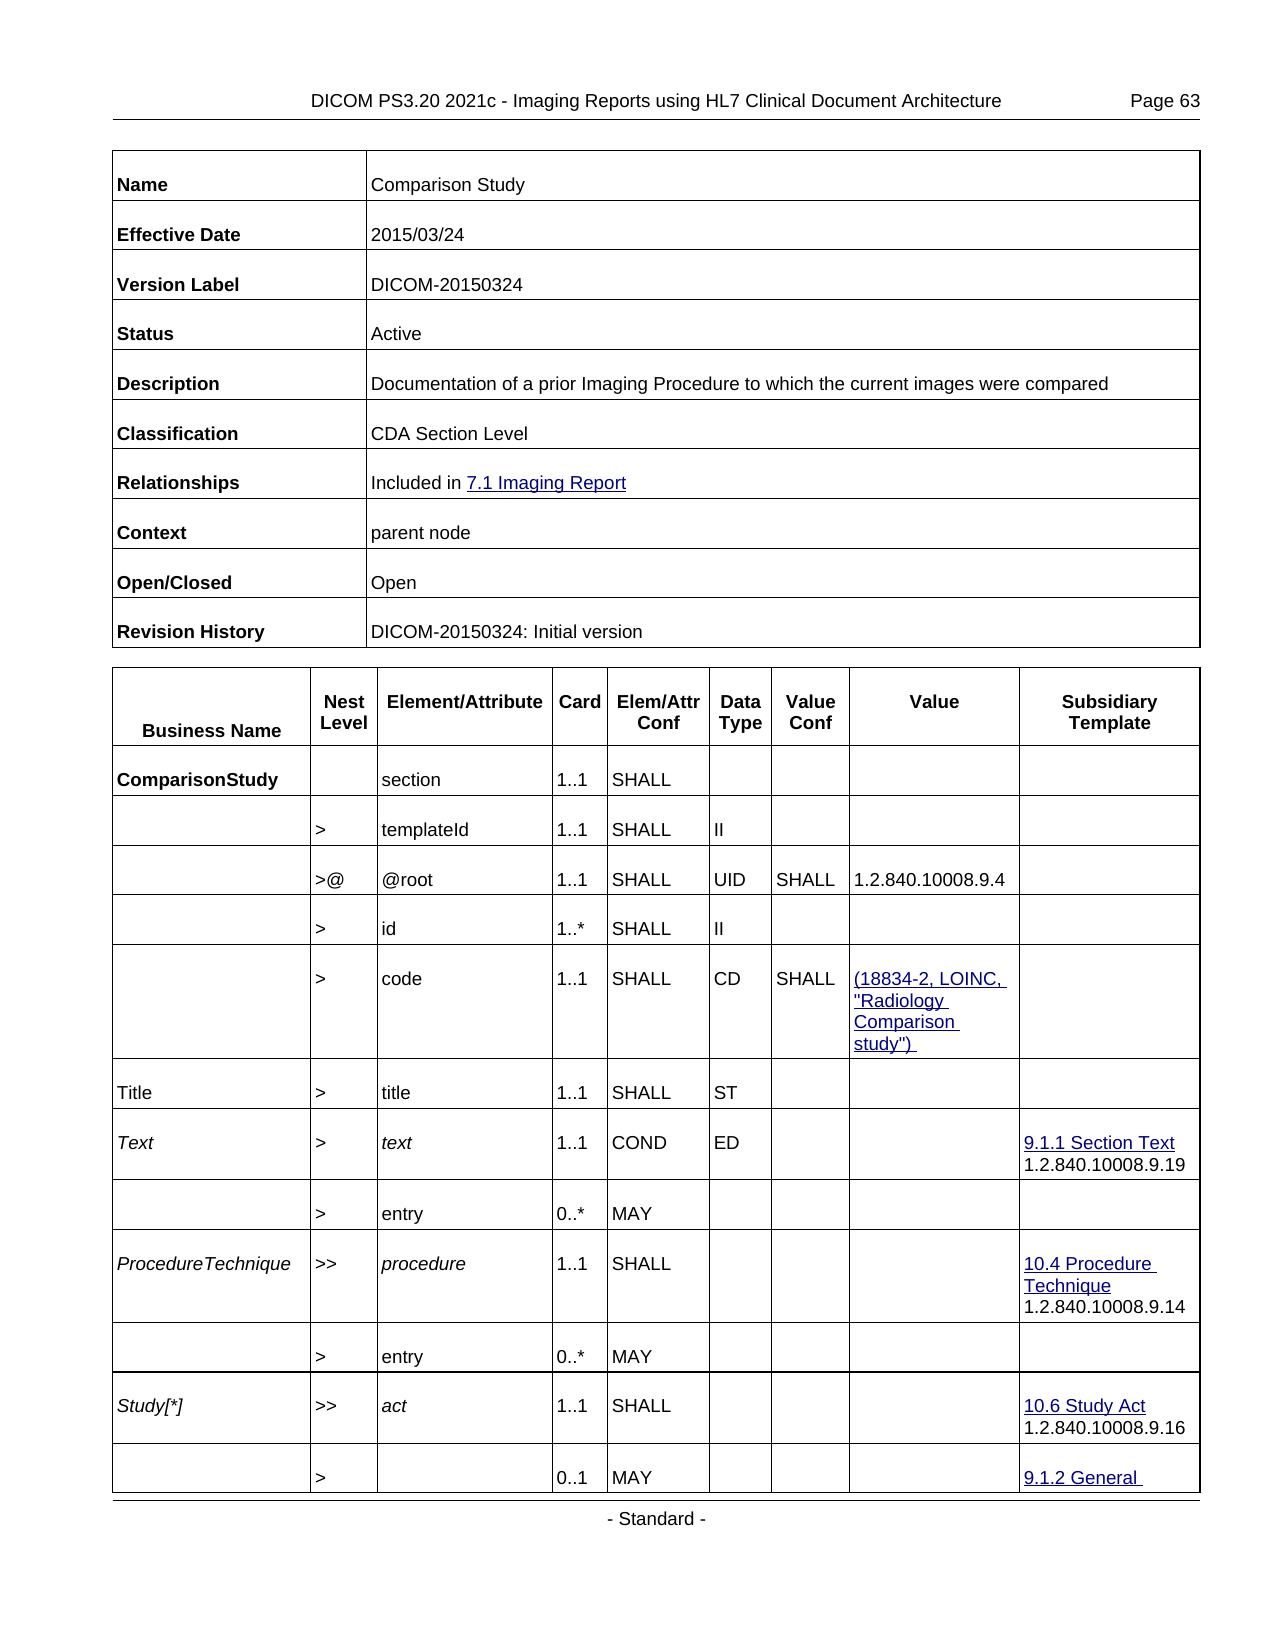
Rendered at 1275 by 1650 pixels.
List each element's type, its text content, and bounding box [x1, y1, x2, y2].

table_cell Documentation of a prior Imaging Procedure to which the current images were compared [367, 350, 1199, 398]
table_cell Relationships [113, 449, 366, 498]
table_cell [850, 796, 1019, 844]
table_cell [378, 1444, 552, 1492]
table_cell CD [710, 945, 771, 1058]
table_header Nest Level [311, 668, 377, 745]
table_cell [772, 1323, 849, 1371]
table_cell entry [378, 1180, 552, 1229]
table_cell SHALL [608, 746, 709, 795]
table_cell 1..1 [553, 796, 607, 844]
table_cell Revision History [113, 598, 366, 647]
table_cell [850, 1230, 1019, 1322]
table_header Business Name [113, 668, 310, 745]
table_cell > [311, 1444, 377, 1492]
table_cell [113, 846, 310, 894]
table_cell 9.1.1 Section Text 1.2.840.10008.9.19 [1020, 1109, 1199, 1179]
table_cell ED [710, 1109, 771, 1179]
table_cell Procedure​Technique [113, 1230, 310, 1322]
table_cell DICOM-20150324 [367, 250, 1199, 299]
table_cell [850, 1059, 1019, 1108]
table_cell Open/Closed [113, 549, 366, 597]
table_cell Effective Date [113, 201, 366, 249]
table_cell [772, 1180, 849, 1229]
table_cell text [378, 1109, 552, 1179]
table_header Value [850, 668, 1019, 745]
table_cell [710, 1180, 771, 1229]
table_cell SHALL [608, 1373, 709, 1443]
table_cell [1020, 746, 1199, 795]
table_cell [710, 1444, 771, 1492]
table_cell [1020, 1323, 1199, 1371]
table_cell 0..* [553, 1323, 607, 1371]
table_cell 1.2.840.10008.9.4 [850, 846, 1019, 894]
table_cell Context [113, 499, 366, 547]
table_cell DICOM-20150324: Initial version [367, 598, 1199, 647]
table_cell [850, 1323, 1019, 1371]
table_cell [772, 1373, 849, 1443]
table_cell > [311, 1180, 377, 1229]
table_cell 1..1 [553, 1373, 607, 1443]
table_cell [1020, 1180, 1199, 1229]
table_cell > [311, 1059, 377, 1108]
table_cell id [378, 895, 552, 944]
table_cell Comparison​Study [113, 746, 310, 795]
table_cell [1020, 846, 1199, 894]
table_cell >> [311, 1230, 377, 1322]
table_cell [772, 1444, 849, 1492]
table_cell [710, 746, 771, 795]
table_cell entry [378, 1323, 552, 1371]
table_cell ST [710, 1059, 771, 1108]
table_cell [772, 1109, 849, 1179]
table_cell [850, 895, 1019, 944]
table_cell [772, 1059, 849, 1108]
table_cell 1..1 [553, 1230, 607, 1322]
table_cell Classification [113, 400, 366, 448]
table_cell act [378, 1373, 552, 1443]
table_cell MAY [608, 1323, 709, 1371]
table_cell [1020, 1059, 1199, 1108]
table_cell code [378, 945, 552, 1058]
table_cell > [311, 945, 377, 1058]
table_cell @root [378, 846, 552, 894]
table_cell [850, 1180, 1019, 1229]
table_cell [772, 746, 849, 795]
table_cell Text [113, 1109, 310, 1179]
table_cell [113, 895, 310, 944]
table_cell SHALL [608, 1059, 709, 1108]
table_cell title [378, 1059, 552, 1108]
table_cell [1020, 796, 1199, 844]
table_cell SHALL [608, 1230, 709, 1322]
table_cell [772, 1230, 849, 1322]
table_cell Title [113, 1059, 310, 1108]
table_header Elem/Attr Conf [608, 668, 709, 745]
table_cell Open [367, 549, 1199, 597]
table_cell Description [113, 350, 366, 398]
table_cell [311, 746, 377, 795]
table_cell 1..1 [553, 1109, 607, 1179]
table_cell SHALL [608, 846, 709, 894]
table_cell Active [367, 300, 1199, 349]
table_cell > [311, 1323, 377, 1371]
table_cell [850, 1444, 1019, 1492]
table_cell > [311, 895, 377, 944]
table_cell SHALL [608, 895, 709, 944]
table_cell 10.6 Study Act 1.2.840.10008.9.16 [1020, 1373, 1199, 1443]
table_cell parent node [367, 499, 1199, 547]
table_cell template​Id [378, 796, 552, 844]
table_cell [772, 796, 849, 844]
table_cell 1..* [553, 895, 607, 944]
table_cell CDA Section Level [367, 400, 1199, 448]
table_header Element/​Attribute [378, 668, 552, 745]
table_cell II [710, 796, 771, 844]
table_header Data Type [710, 668, 771, 745]
table_cell 0..* [553, 1180, 607, 1229]
table_cell [1020, 945, 1199, 1058]
table_cell 1..1 [553, 1059, 607, 1108]
table_cell [850, 1373, 1019, 1443]
table_cell [772, 895, 849, 944]
table_cell SHALL [772, 846, 849, 894]
table_cell procedure [378, 1230, 552, 1322]
table_header Card [553, 668, 607, 745]
table_cell [113, 1323, 310, 1371]
table_cell 10.4 Procedure Technique 1.2.840.10008.9.14 [1020, 1230, 1199, 1322]
table_cell Name [113, 151, 366, 200]
table_cell [850, 746, 1019, 795]
table_cell [113, 1444, 310, 1492]
table_cell >@ [311, 846, 377, 894]
table_cell [113, 1180, 310, 1229]
table_cell 1..1 [553, 846, 607, 894]
table_cell SHALL [608, 945, 709, 1058]
table_cell COND [608, 1109, 709, 1179]
table_header Subsidiary Template [1020, 668, 1199, 745]
table_cell Study[*] [113, 1373, 310, 1443]
table_cell section [378, 746, 552, 795]
table_cell >> [311, 1373, 377, 1443]
table_cell MAY [608, 1444, 709, 1492]
table_cell > [311, 796, 377, 844]
table_cell Version Label [113, 250, 366, 299]
table_cell 9.1.2 General [1020, 1444, 1199, 1492]
table_cell Comparison Study [367, 151, 1199, 200]
table_cell 2015/03/24 [367, 201, 1199, 249]
table_cell [710, 1230, 771, 1322]
table_cell Included in 7.1 Imaging Report [367, 449, 1199, 498]
table_cell Status [113, 300, 366, 349]
table_cell (18834-2, LOINC, "Radiology Comparison study") [850, 945, 1019, 1058]
table_cell UID [710, 846, 771, 894]
table_cell > [311, 1109, 377, 1179]
table_cell [710, 1373, 771, 1443]
table_cell SHALL [772, 945, 849, 1058]
table_header Value Conf [772, 668, 849, 745]
table_cell SHALL [608, 796, 709, 844]
table_cell 1..1 [553, 746, 607, 795]
table_cell [1020, 895, 1199, 944]
table_cell [113, 945, 310, 1058]
table_cell 0..1 [553, 1444, 607, 1492]
table_cell 1..1 [553, 945, 607, 1058]
table_cell [850, 1109, 1019, 1179]
table_cell MAY [608, 1180, 709, 1229]
table_cell [113, 796, 310, 844]
table_cell [710, 1323, 771, 1371]
table_cell II [710, 895, 771, 944]
